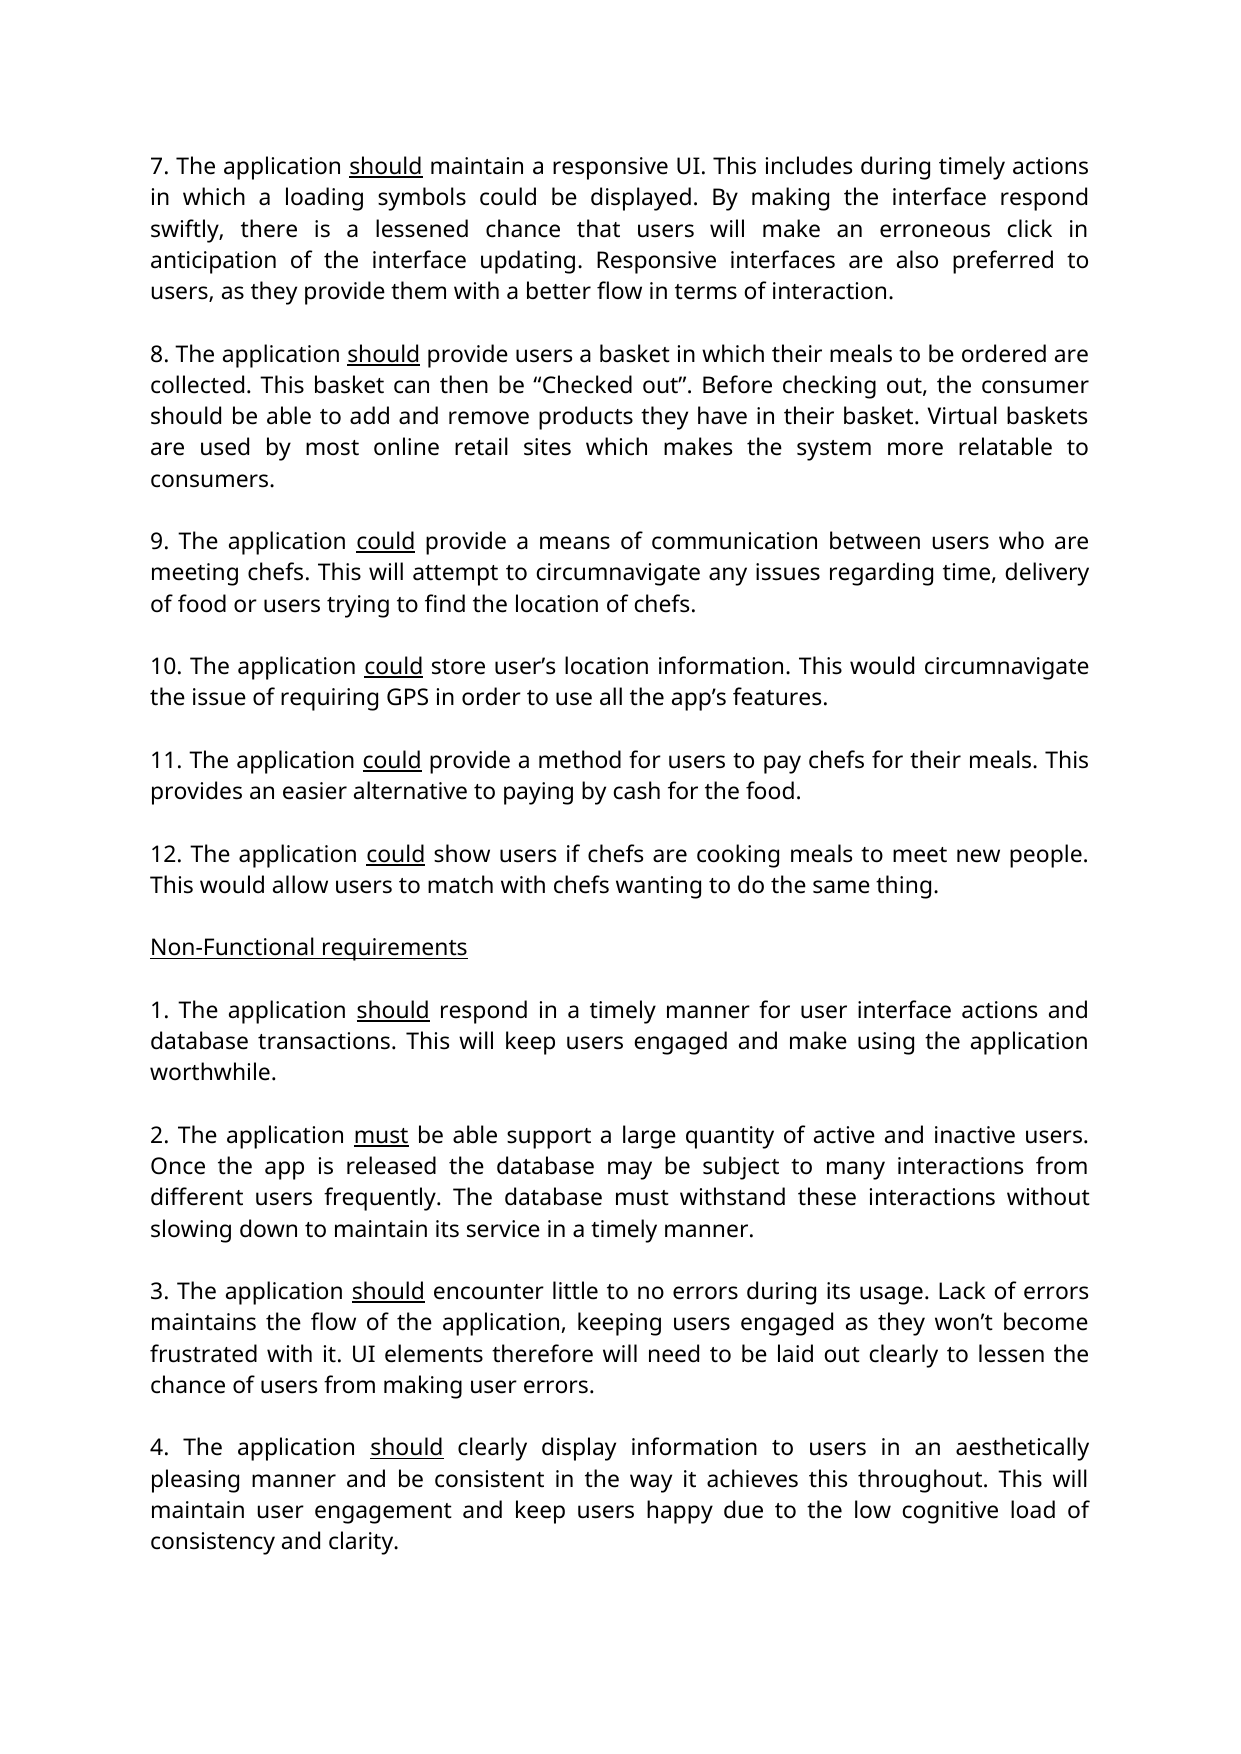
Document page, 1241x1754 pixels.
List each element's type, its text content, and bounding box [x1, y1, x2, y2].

text 8. The application should provide users a basket in which their meals to be ordered are collected. This basket can then be “Checked out”. Before checking out, the consumer should be able to add and remove products they have in their basket. Virtual baskets are used by most online retail sites which makes the system more relatable to consumers. [150, 337, 1090, 494]
text 11. The application could provide a method for users to pay chefs for their meals. This provides an easier alternative to paying by cash for the food. [150, 744, 1090, 806]
text 2. The application must be able support a large quantity of active and inactive users. Once the app is released the database may be subject to many interactions from different users frequently. The database must withstand these interactions without slowing down to maintain its service in a timely manner. [150, 1119, 1090, 1244]
text 1. The application should respond in a timely manner for user interface actions and database transactions. This will keep users engaged and make using the application worthwhile. [150, 994, 1090, 1087]
text 4. The application should clearly display information to users in an aesthetically pleasing manner and be consistent in the way it achieves this throughout. This will maintain user engagement and keep users happy due to the low cognitive load of consistency and clarity. [150, 1431, 1090, 1556]
text 3. The application should encounter little to no errors during its usage. Lack of errors maintains the flow of the application, keeping users engaged as they won’t become frustrated with it. UI elements therefore will need to be laid out clearly to lessen the chance of users from making user errors. [150, 1275, 1090, 1400]
text 7. The application should maintain a responsive UI. This includes during timely actions in which a loading symbols could be displayed. By making the interface respond swiftly, there is a lessened chance that users will make an erroneous click in anticipation of the interface updating. Responsive interfaces are also preferred to users, as they provide them with a better flow in terms of interaction. [150, 150, 1090, 306]
text Non-Functional requirements [150, 931, 1090, 962]
text 9. The application could provide a means of communication between users who are meeting chefs. This will attempt to circumnavigate any issues regarding time, delivery of food or users trying to find the location of chefs. [150, 525, 1090, 619]
text 12. The application could show users if chefs are cooking meals to meet new people. This would allow users to match with chefs wanting to do the same thing. [150, 837, 1090, 900]
text 10. The application could store user’s location information. This would circumnavigate the issue of requiring GPS in order to use all the app’s features. [150, 650, 1090, 712]
